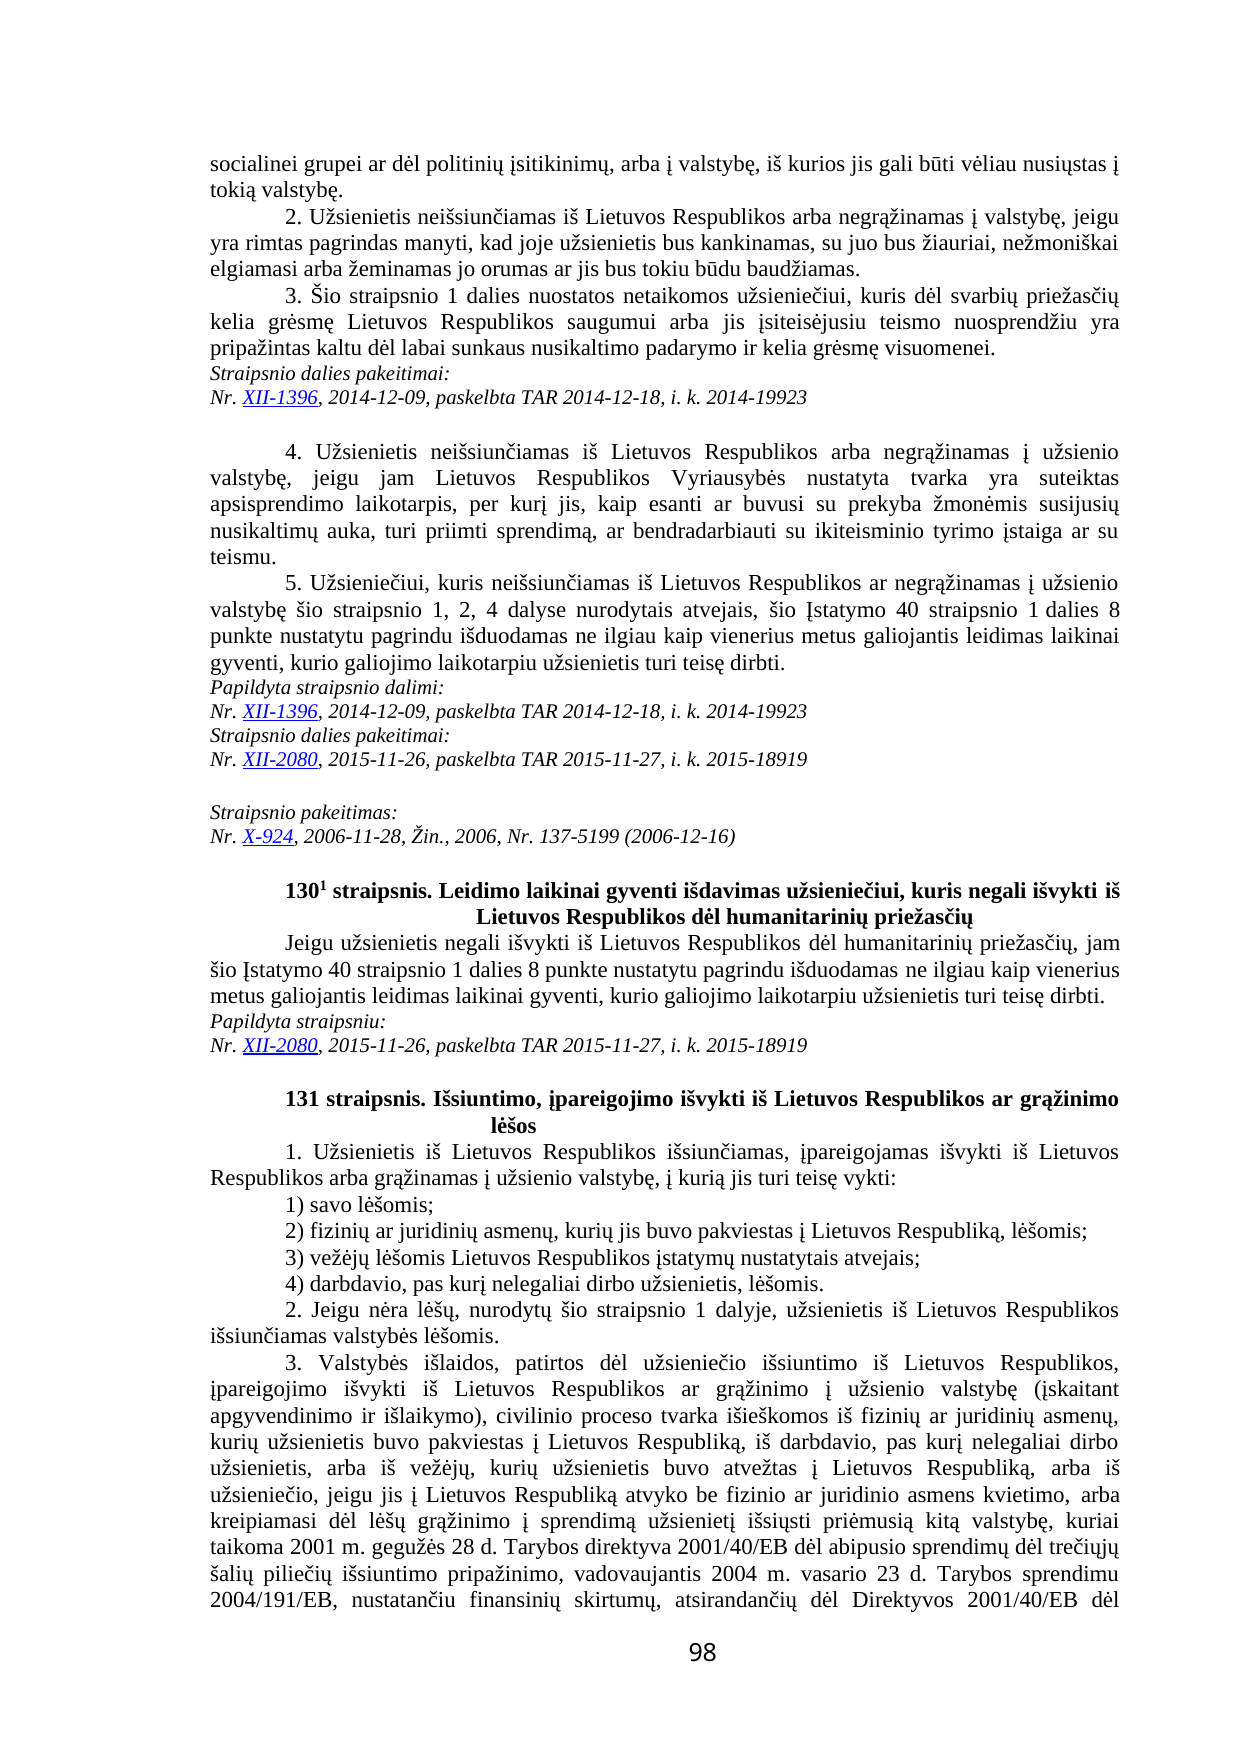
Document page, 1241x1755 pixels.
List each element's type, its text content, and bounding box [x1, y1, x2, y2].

text Jeigu užsienietis negali išvykti iš Lietuvos Respublikos dėl humanitarinių priežasčių, jam šio Įstatymo 40 straipsnio 1 dalies 8 punkte nustatytu pagrindu išduodamas ne ilgiau kaip vienerius metus galiojantis leidimas laikinai gyventi, kurio galiojimo laikotarpiu užsienietis turi teisę dirbti. [210, 929, 1120, 1008]
text 3. Šio straipsnio 1 dalies nuostatos netaikomos užsieniečiui, kuris dėl svarbių priežasčių kelia grėsmę Lietuvos Respublikos saugumui arba jis įsiteisėjusiu teismo nuosprendžiu yra pripažintas kaltu dėl labai sunkaus nusikaltimo padarymo ir kelia grėsmę visuomenei. [210, 282, 1120, 361]
text 4) darbdavio, pas kurį nelegaliai dirbo užsienietis, lėšomis. [210, 1270, 1120, 1296]
text Nr. XII-1396, 2014-12-09, paskelbta TAR 2014-12-18, i. k. 2014-19923 [210, 385, 1120, 409]
text 2. Jeigu nėra lėšų, nurodytų šio straipsnio 1 dalyje, užsienietis iš Lietuvos Respublikos išsiunčiamas valstybės lėšomis. [210, 1296, 1120, 1349]
text Papildyta straipsniu: [210, 1008, 1120, 1033]
text 131 straipsnis. Išsiuntimo, įpareigojimo išvykti iš Lietuvos Respublikos ar grąžinimo lėšos [285, 1085, 1120, 1138]
text 4. Užsienietis neišsiunčiamas iš Lietuvos Respublikos arba negrąžinamas į užsienio valstybę, jeigu jam Lietuvos Respublikos Vyriausybės nustatyta tvarka yra suteiktas apsisprendimo laikotarpis, per kurį jis, kaip esanti ar buvusi su prekyba žmonėmis susijusių nusikaltimų auka, turi priimti sprendimą, ar bendradarbiauti su ikiteisminio tyrimo įstaiga ar su teismu. [210, 438, 1120, 569]
text socialinei grupei ar dėl politinių įsitikinimų, arba į valstybę, iš kurios jis gali būti vėliau nusiųstas į tokią valstybę. [210, 150, 1120, 203]
text Papildyta straipsnio dalimi: [210, 675, 1120, 699]
text 2. Užsienietis neišsiunčiamas iš Lietuvos Respublikos arba negrąžinamas į valstybę, jeigu yra rimtas pagrindas manyti, kad joje užsienietis bus kankinamas, su juo bus žiauriai, nežmoniškai elgiamasi arba žeminamas jo orumas ar jis bus tokiu būdu baudžiamas. [210, 203, 1120, 282]
text Nr. X-924, 2006-11-28, Žin., 2006, Nr. 137-5199 (2006-12-16) [210, 824, 1120, 848]
text 3. Valstybės išlaidos, patirtos dėl užsieniečio išsiuntimo iš Lietuvos Respublikos, įpareigojimo išvykti iš Lietuvos Respublikos ar grąžinimo į užsienio valstybę (įskaitant apgyvendinimo ir išlaikymo), civilinio proceso tvarka išieškomos iš fizinių ar juridinių asmenų, kurių užsienietis buvo pakviestas į Lietuvos Respubliką, iš darbdavio, pas kurį nelegaliai dirbo užsienietis, arba iš vežėjų, kurių užsienietis buvo atvežtas į Lietuvos Respubliką, arba iš užsieniečio, jeigu jis į Lietuvos Respubliką atvyko be fizinio ar juridinio asmens kvietimo, arba kreipiamasi dėl lėšų grąžinimo į sprendimą užsienietį išsiųsti priėmusią kitą valstybę, kuriai taikoma 2001 m. gegužės 28 d. Tarybos direktyva 2001/40/EB dėl abipusio sprendimų dėl trečiųjų šalių piliečių išsiuntimo pripažinimo, vadovaujantis 2004 m. vasario 23 d. Tarybos sprendimu 2004/191/EB, nustatančiu finansinių skirtumų, atsirandančių dėl Direktyvos 2001/40/EB dėl [210, 1349, 1120, 1612]
text Nr. XII-1396, 2014-12-09, paskelbta TAR 2014-12-18, i. k. 2014-19923 [210, 699, 1120, 723]
text Straipsnio dalies pakeitimai: [210, 361, 1120, 385]
text Nr. XII-2080, 2015-11-26, paskelbta TAR 2015-11-27, i. k. 2015-18919 [210, 1033, 1120, 1057]
text 1) savo lėšomis; [210, 1191, 1120, 1217]
text 1. Užsienietis iš Lietuvos Respublikos išsiunčiamas, įpareigojamas išvykti iš Lietuvos Respublikos arba grąžinamas į užsienio valstybę, į kurią jis turi teisę vykti: [210, 1138, 1120, 1191]
text 5. Užsieniečiui, kuris neišsiunčiamas iš Lietuvos Respublikos ar negrąžinamas į užsienio valstybę šio straipsnio 1, 2, 4 dalyse nurodytais atvejais, šio Įstatymo 40 straipsnio 1 dalies 8 punkte nustatytu pagrindu išduodamas ne ilgiau kaip vienerius metus galiojantis leidimas laikinai gyventi, kurio galiojimo laikotarpiu užsienietis turi teisę dirbti. [210, 569, 1120, 675]
text 1301 straipsnis. Leidimo laikinai gyventi išdavimas užsieniečiui, kuris negali išvykti iš Lietuvos Respublikos dėl humanitarinių priežasčių [285, 877, 1120, 929]
text Straipsnio pakeitimas: [210, 800, 1120, 824]
text Nr. XII-2080, 2015-11-26, paskelbta TAR 2015-11-27, i. k. 2015-18919 [210, 747, 1120, 771]
text 3) vežėjų lėšomis Lietuvos Respublikos įstatymų nustatytais atvejais; [210, 1243, 1120, 1270]
text Straipsnio dalies pakeitimai: [210, 723, 1120, 747]
text 2) fizinių ar juridinių asmenų, kurių jis buvo pakviestas į Lietuvos Respubliką, lėšomis; [210, 1217, 1120, 1243]
